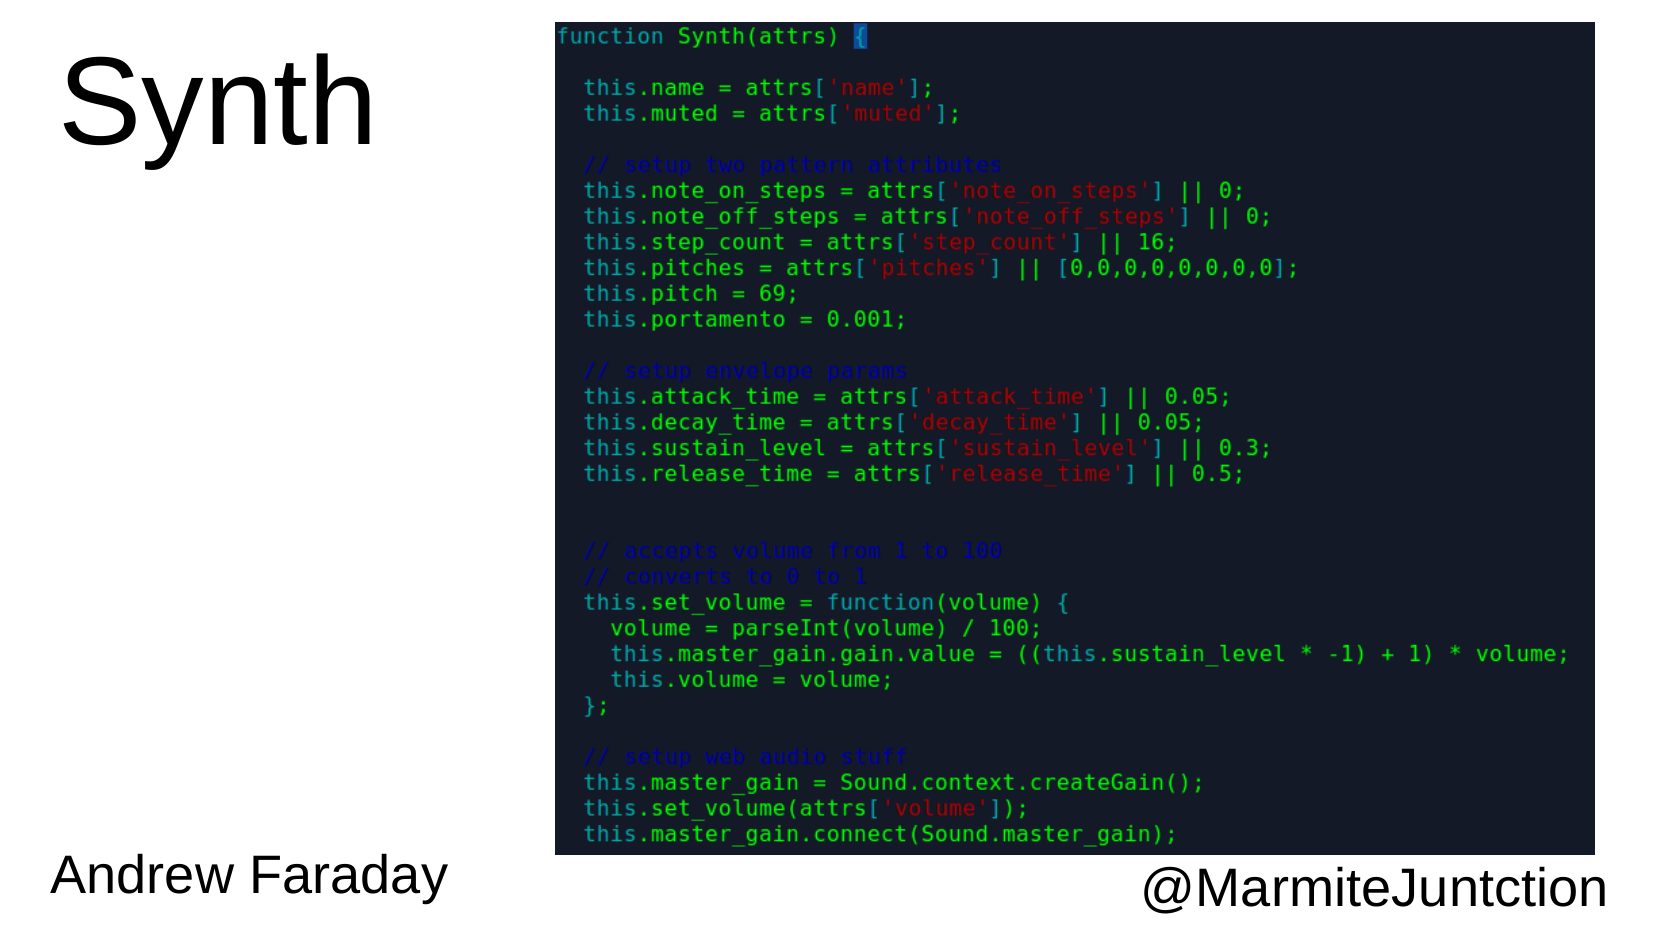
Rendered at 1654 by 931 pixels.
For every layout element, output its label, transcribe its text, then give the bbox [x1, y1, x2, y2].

picture [555, 22, 1595, 855]
text_box Synth [23, 23, 414, 319]
text_box @MarmiteJuntction [1080, 850, 1625, 926]
text_box Andrew Faraday [35, 837, 579, 913]
